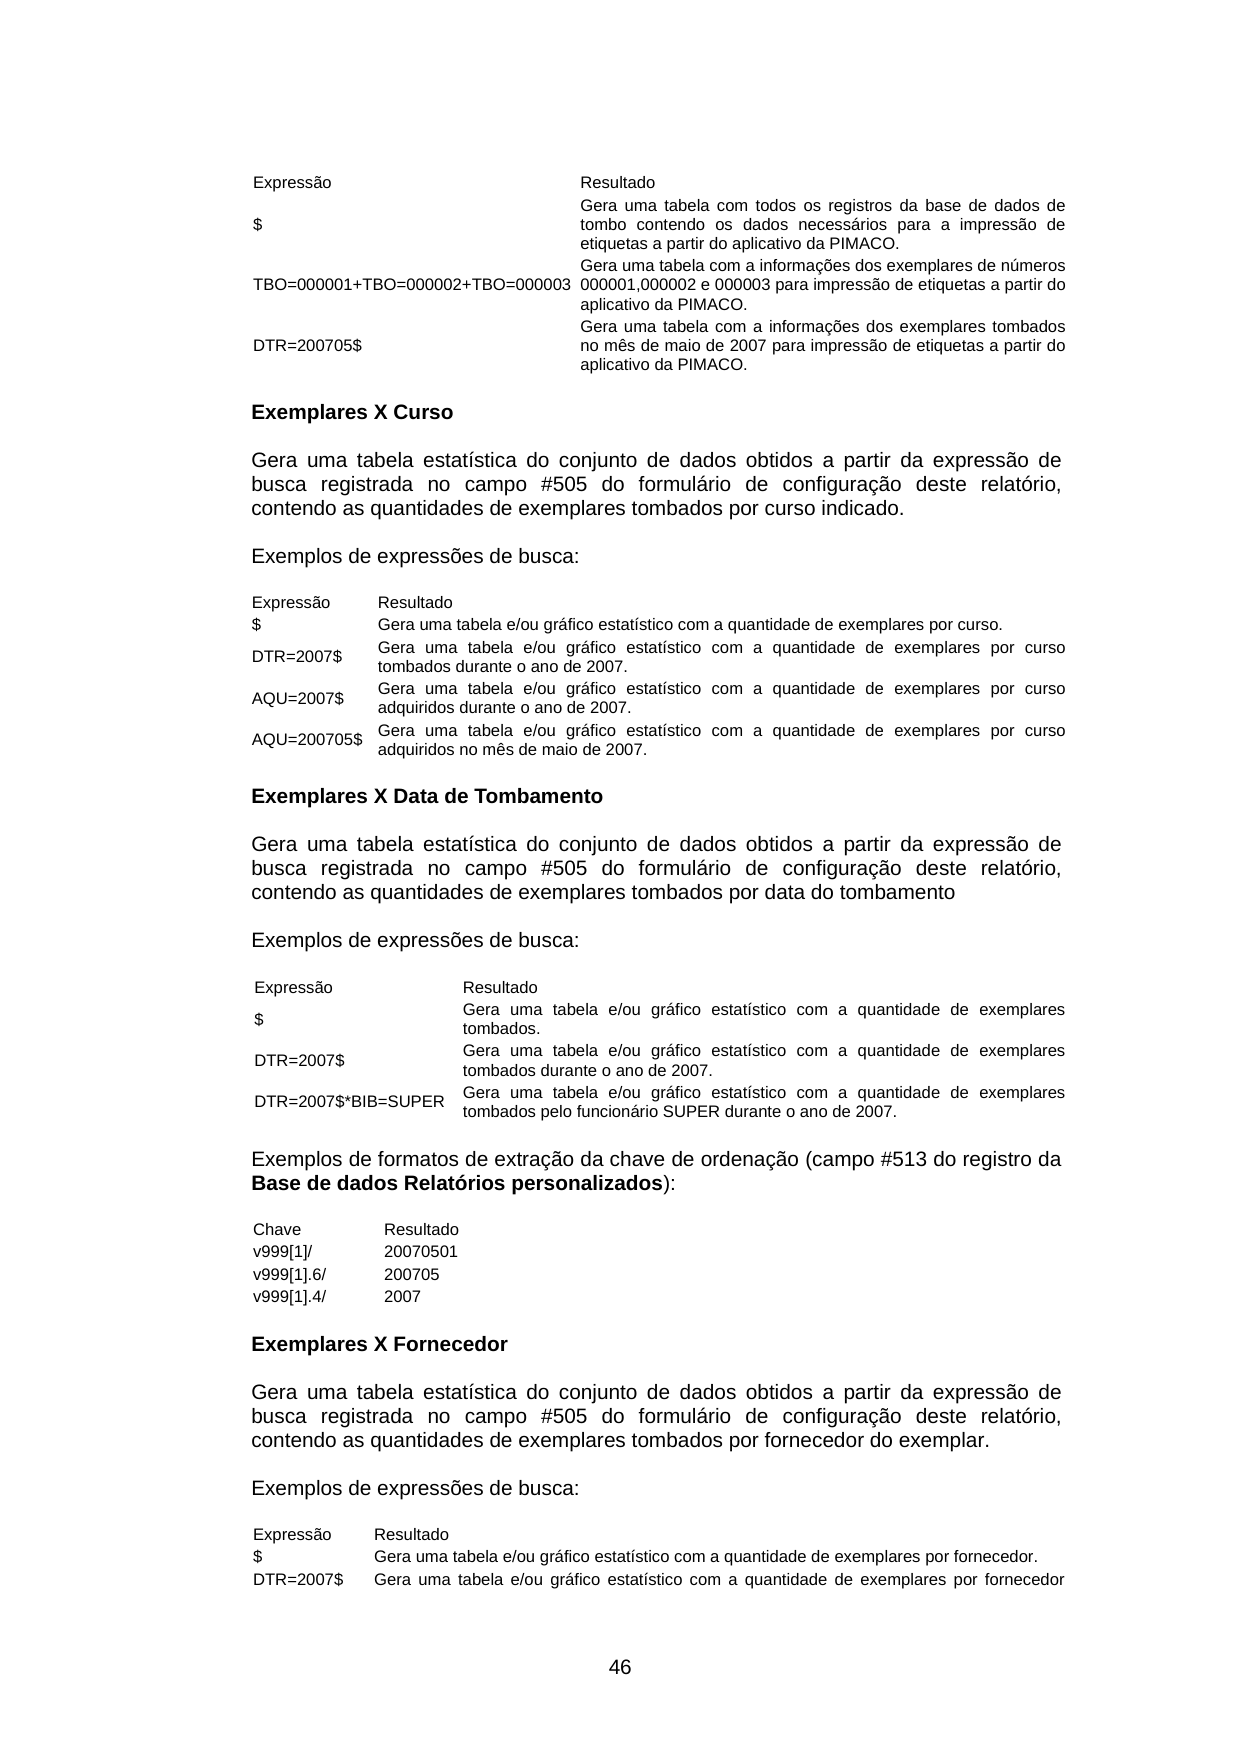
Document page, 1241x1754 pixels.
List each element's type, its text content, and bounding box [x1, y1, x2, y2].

table_cell v999[1].4/ [251, 1285, 382, 1308]
text Exemplos de expressões de busca: [251, 543, 1063, 567]
text Exemplos de expressões de busca: [251, 1475, 1063, 1499]
table_cell Gera uma tabela com a informações dos exemplares de números 000001,000002 e 000003 para impressão de etiquetas a partir do aplicativo da PIMACO. [579, 255, 1068, 315]
table_header Chave [251, 1219, 382, 1241]
table_cell DTR=2007$ [253, 1040, 461, 1081]
table_cell Gera uma tabela e/ou gráfico estatístico com a quantidade de exemplares por curso adquiridos durante o ano de 2007. [376, 678, 1068, 719]
table_cell AQU=2007$ [250, 678, 376, 719]
table_cell $ [250, 614, 376, 636]
text Exemplares X Data de Tombamento [251, 784, 1063, 808]
table_cell Gera uma tabela e/ou gráfico estatístico com a quantidade de exemplares tombados pelo funcionário SUPER durante o ano de 2007. [461, 1081, 1068, 1123]
table_header Resultado [579, 172, 1068, 194]
table_cell Gera uma tabela com todos os registros da base de dados de tombo contendo os dados necessários para a impressão de etiquetas a partir do aplicativo da PIMACO. [579, 194, 1068, 254]
table_cell DTR=2007$*BIB=SUPER [253, 1081, 461, 1123]
table_cell $ [251, 1546, 372, 1568]
table_cell AQU=200705$ [250, 719, 376, 760]
table_cell Gera uma tabela e/ou gráfico estatístico com a quantidade de exemplares por fornecedor [373, 1568, 1068, 1590]
table_cell Gera uma tabela e/ou gráfico estatístico com a quantidade de exemplares por curso. [376, 614, 1068, 636]
table_cell DTR=200705$ [251, 315, 579, 376]
text Gera uma tabela estatística do conjunto de dados obtidos a partir da expressão de busca registrada no campo #505 do formulário de configuração deste relatório, contendo as quantidades de exemplares tombados por data do tombamento [251, 832, 1063, 904]
table_header Resultado [461, 976, 1068, 998]
table_cell TBO=000001+TBO=000002+TBO=000003 [251, 255, 579, 315]
table_cell 200705 [383, 1263, 511, 1285]
table_cell Gera uma tabela e/ou gráfico estatístico com a quantidade de exemplares por fornecedor. [373, 1546, 1068, 1568]
table_header Resultado [376, 591, 1068, 614]
table_header Expressão [251, 172, 579, 194]
table_cell Gera uma tabela e/ou gráfico estatístico com a quantidade de exemplares por curso tombados durante o ano de 2007. [376, 636, 1068, 677]
table_cell DTR=2007$ [250, 636, 376, 677]
text Exemplos de expressões de busca: [251, 928, 1063, 952]
table_cell v999[1].6/ [251, 1263, 382, 1285]
text Exemplares X Fornecedor [251, 1332, 1063, 1356]
text Gera uma tabela estatística do conjunto de dados obtidos a partir da expressão de busca registrada no campo #505 do formulário de configuração deste relatório, contendo as quantidades de exemplares tombados por fornecedor do exemplar. [251, 1379, 1063, 1451]
table_cell 20070501 [383, 1241, 511, 1263]
table_cell Gera uma tabela e/ou gráfico estatístico com a quantidade de exemplares por curso adquiridos no mês de maio de 2007. [376, 719, 1068, 760]
table_header Expressão [251, 1523, 372, 1546]
table_cell $ [251, 194, 579, 254]
table_cell 2007 [383, 1285, 511, 1308]
table_header Resultado [383, 1219, 511, 1241]
table_header Expressão [250, 591, 376, 614]
text Gera uma tabela estatística do conjunto de dados obtidos a partir da expressão de busca registrada no campo #505 do formulário de configuração deste relatório, contendo as quantidades de exemplares tombados por curso indicado. [251, 448, 1063, 519]
table_cell DTR=2007$ [251, 1568, 372, 1590]
table_cell $ [253, 998, 461, 1040]
table_header Expressão [253, 976, 461, 998]
table_cell Gera uma tabela com a informações dos exemplares tombados no mês de maio de 2007 para impressão de etiquetas a partir do aplicativo da PIMACO. [579, 315, 1068, 376]
table_cell v999[1]/ [251, 1241, 382, 1263]
table_cell Gera uma tabela e/ou gráfico estatístico com a quantidade de exemplares tombados. [461, 998, 1068, 1040]
text Exemplos de formatos de extração da chave de ordenação (campo #513 do registro da Base de dados Relatórios personalizados): [251, 1147, 1063, 1194]
text Exemplares X Curso [251, 400, 1063, 424]
table_header Resultado [373, 1523, 1068, 1546]
table_cell Gera uma tabela e/ou gráfico estatístico com a quantidade de exemplares tombados durante o ano de 2007. [461, 1040, 1068, 1081]
